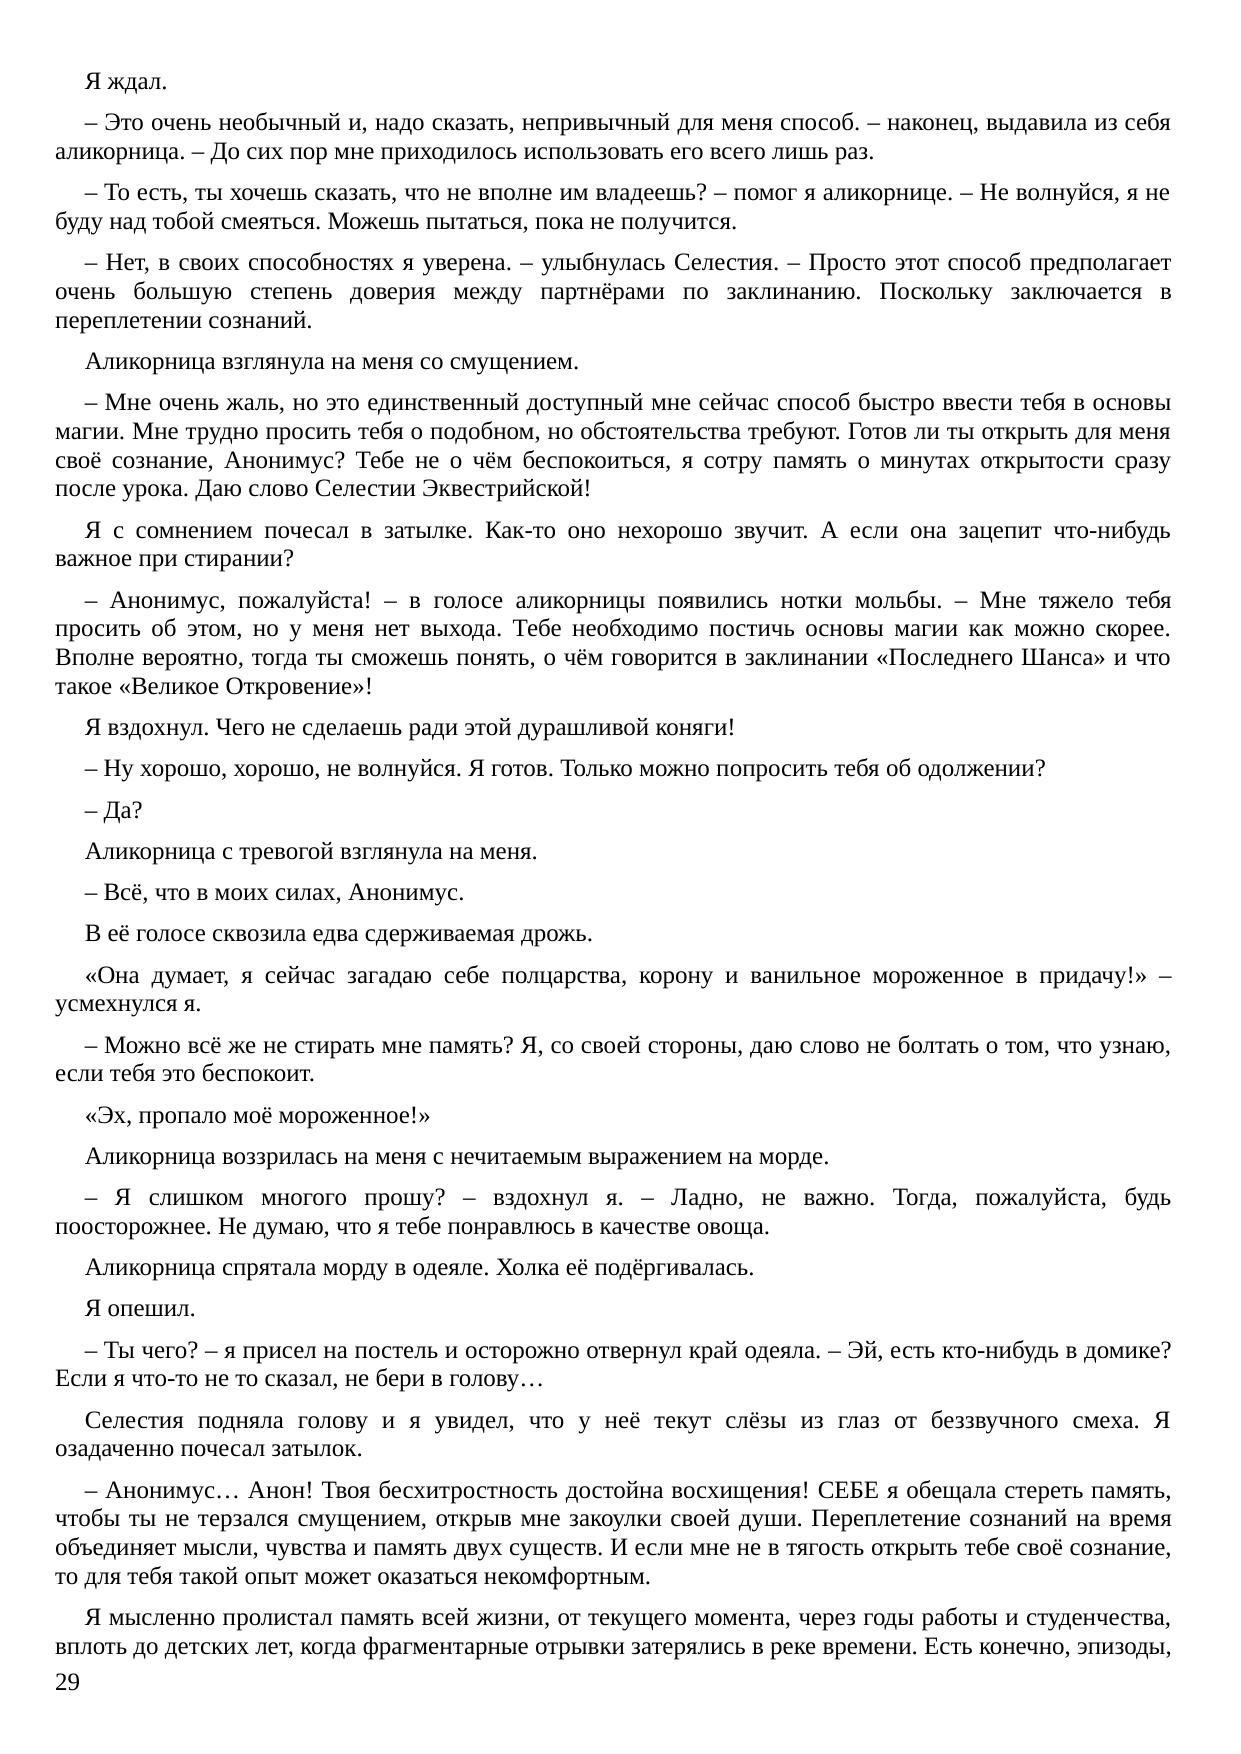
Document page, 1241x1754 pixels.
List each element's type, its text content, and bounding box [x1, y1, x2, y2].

text – Всё, что в моих силах, Анонимус. [55, 877, 1173, 906]
text Я с сомнением почесал в затылке. Как-то оно нехорошо звучит. А если она зацепит что-нибудь важное при стирании? [55, 515, 1173, 572]
text Селестия подняла голову и я увидел, что у неё текут слёзы из глаз от беззвучного смеха. Я озадаченно почесал затылок. [55, 1405, 1173, 1462]
text Аликорница с тревогой взглянула на меня. [55, 836, 1173, 865]
text – Ну хорошо, хорошо, не волнуйся. Я готов. Только можно попросить тебя об одолжении? [55, 753, 1173, 782]
text Я вздохнул. Чего не сделаешь ради этой дурашливой коняги! [55, 712, 1173, 741]
text Аликорница воззрилась на меня с нечитаемым выражением на морде. [55, 1141, 1173, 1170]
text Аликорница спрятала морду в одеяле. Холка её подёргивалась. [55, 1252, 1173, 1281]
text – Это очень необычный и, надо сказать, непривычный для меня способ. – наконец, выдавила из себя аликорница. – До сих пор мне приходилось использовать его всего лишь раз. [55, 107, 1173, 165]
text – Анонимус, пожалуйста! – в голосе аликорницы появились нотки мольбы. – Мне тяжело тебя просить об этом, но у меня нет выхода. Тебе необходимо постичь основы магии как можно скорее. Вполне вероятно, тогда ты сможешь понять, о чём говорится в заклинании «Последнего Шанса» и что такое «Великое Откровение»! [55, 585, 1173, 700]
text «Эх, пропало моё мороженное!» [55, 1100, 1173, 1128]
text – Да? [55, 795, 1173, 823]
text Я мысленно пролистал память всей жизни, от текущего момента, через годы работы и студенчества, вплоть до детских лет, когда фрагментарные отрывки затерялись в реке времени. Есть конечно, эпизоды, [55, 1602, 1173, 1660]
text – Я слишком многого прошу? – вздохнул я. – Ладно, не важно. Тогда, пожалуйста, будь поосторожнее. Не думаю, что я тебе понравлюсь в качестве овоща. [55, 1182, 1173, 1240]
text Я опешил. [55, 1293, 1173, 1322]
text Я ждал. [55, 66, 1173, 95]
text Аликорница взглянула на меня со смущением. [55, 346, 1173, 375]
text «Она думает, я сейчас загадаю себе полцарства, корону и ванильное мороженное в придачу!» – усмехнулся я. [55, 960, 1173, 1017]
text – Ты чего? – я присел на постель и осторожно отвернул край одеяла. – Эй, есть кто-нибудь в домике? Если я что-то не то сказал, не бери в голову… [55, 1335, 1173, 1392]
text – Анонимус… Анон! Твоя бесхитростность достойна восхищения! СЕБЕ я обещала стереть память, чтобы ты не терзался смущением, открыв мне закоулки своей души. Переплетение сознаний на время объединяет мысли, чувства и память двух существ. И если мне не в тягость открыть тебе своё сознание, то для тебя такой опыт может оказаться некомфортным. [55, 1475, 1173, 1590]
text – Нет, в своих способностях я уверена. – улыбнулась Селестия. – Просто этот способ предполагает очень большую степень доверия между партнёрами по заклинанию. Поскольку заключается в переплетении сознаний. [55, 247, 1173, 333]
text – Мне очень жаль, но это единственный доступный мне сейчас способ быстро ввести тебя в основы магии. Мне трудно просить тебя о подобном, но обстоятельства требуют. Готов ли ты открыть для меня своё сознание, Анонимус? Тебе не о чём беспокоиться, я сотру память о минутах открытости сразу после урока. Даю слово Селестии Эквестрийской! [55, 387, 1173, 502]
text – Можно всё же не стирать мне память? Я, со своей стороны, даю слово не болтать о том, что узнаю, если тебя это беспокоит. [55, 1030, 1173, 1087]
text – То есть, ты хочешь сказать, что не вполне им владеешь? – помог я аликорнице. – Не волнуйся, я не буду над тобой смеяться. Можешь пытаться, пока не получится. [55, 177, 1173, 235]
text В её голосе сквозила едва сдерживаемая дрожь. [55, 918, 1173, 947]
